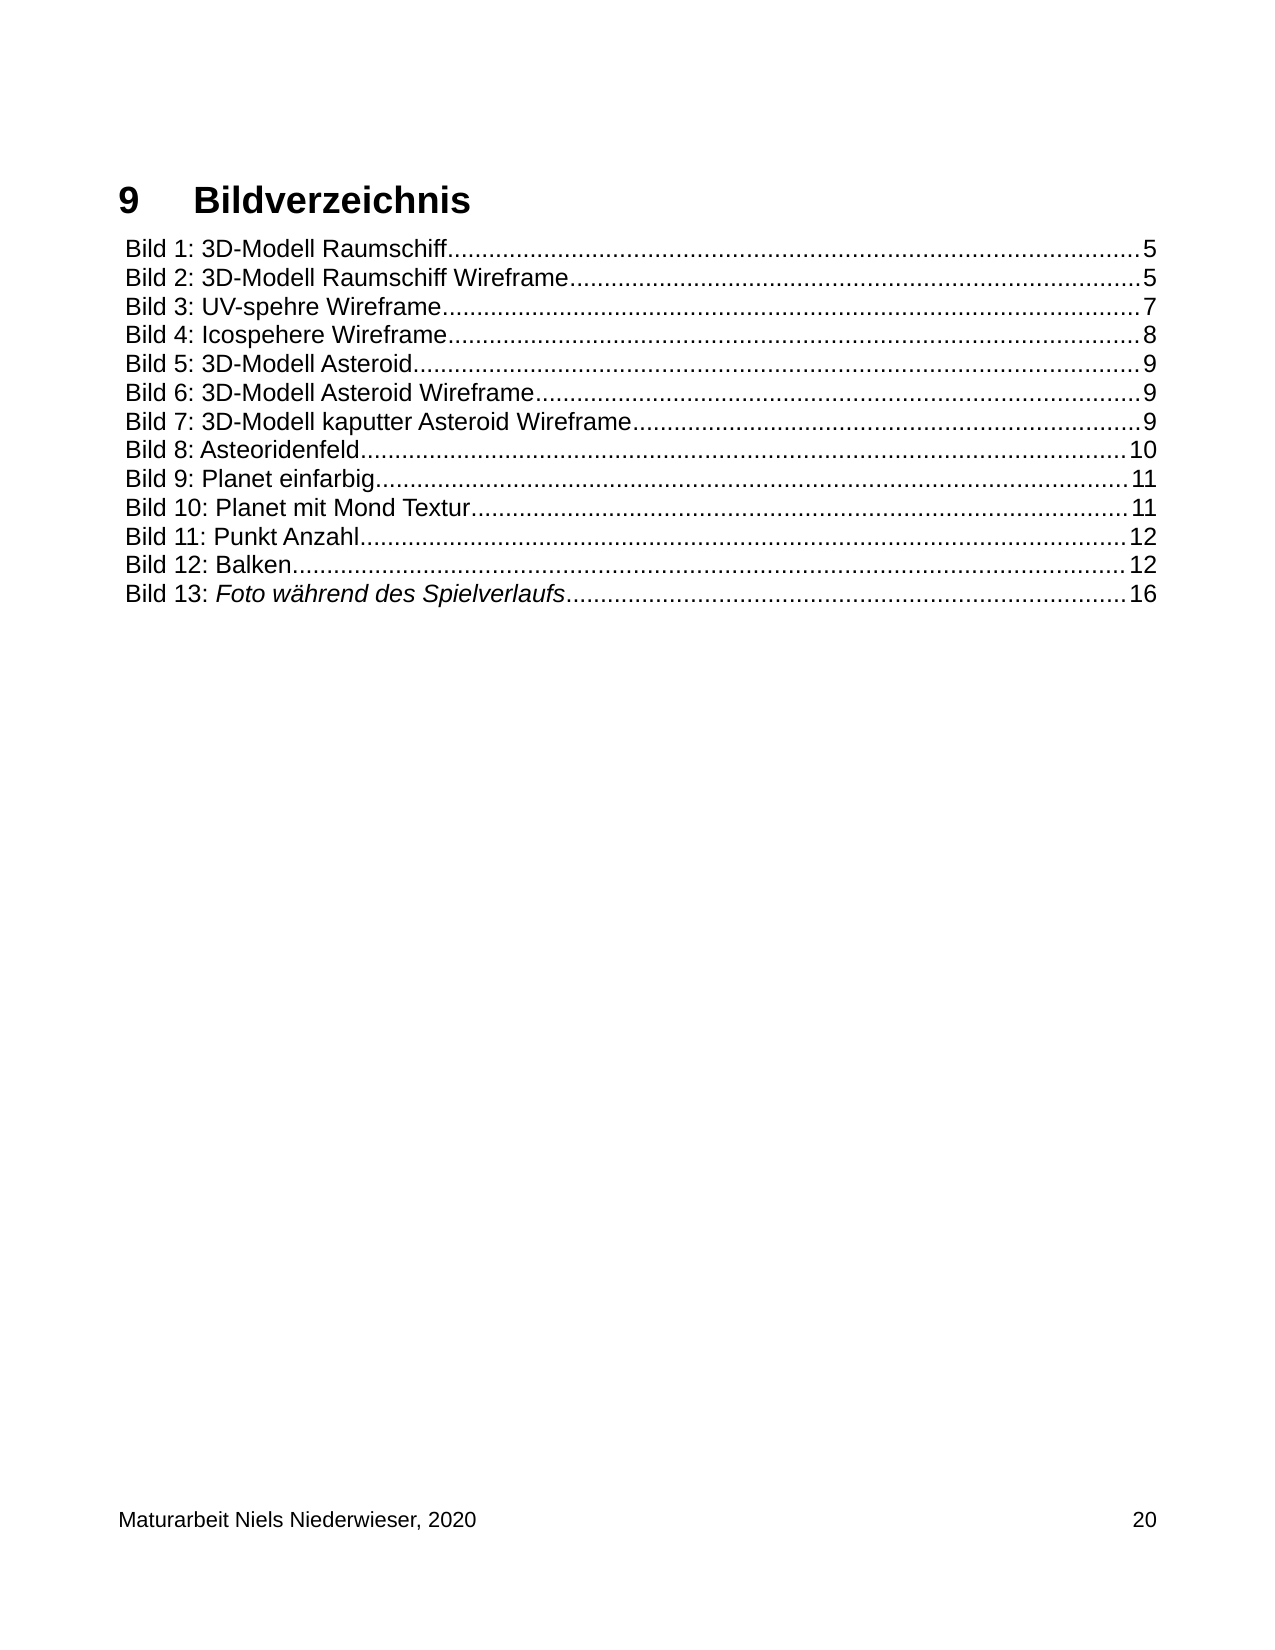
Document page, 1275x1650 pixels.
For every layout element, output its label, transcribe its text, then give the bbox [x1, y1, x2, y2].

text Bild 2: 3D-Modell Raumschiff Wireframe 5 [118, 263, 1157, 291]
text Bild 8: Asteoridenfeld 10 [118, 435, 1157, 464]
text Bild 13: Foto während des Spielverlaufs 16 [118, 579, 1157, 608]
text Bild 10: Planet mit Mond Textur 11 [118, 493, 1157, 521]
text Bild 5: 3D-Modell Asteroid 9 [118, 349, 1157, 378]
text Bild 11: Punkt Anzahl 12 [118, 521, 1157, 550]
text Bild 12: Balken 12 [118, 550, 1157, 579]
subtitle Bildverzeichnis [118, 178, 1157, 221]
text Bild 1: 3D-Modell Raumschiff 5 [118, 234, 1157, 263]
text Bild 9: Planet einfarbig 11 [118, 464, 1157, 493]
text Bild 3: UV-spehre Wireframe 7 [118, 291, 1157, 320]
text Bild 4: Icospehere Wireframe 8 [118, 320, 1157, 349]
text Bild 6: 3D-Modell Asteroid Wireframe 9 [118, 378, 1157, 406]
text Bild 7: 3D-Modell kaputter Asteroid Wireframe 9 [118, 406, 1157, 435]
